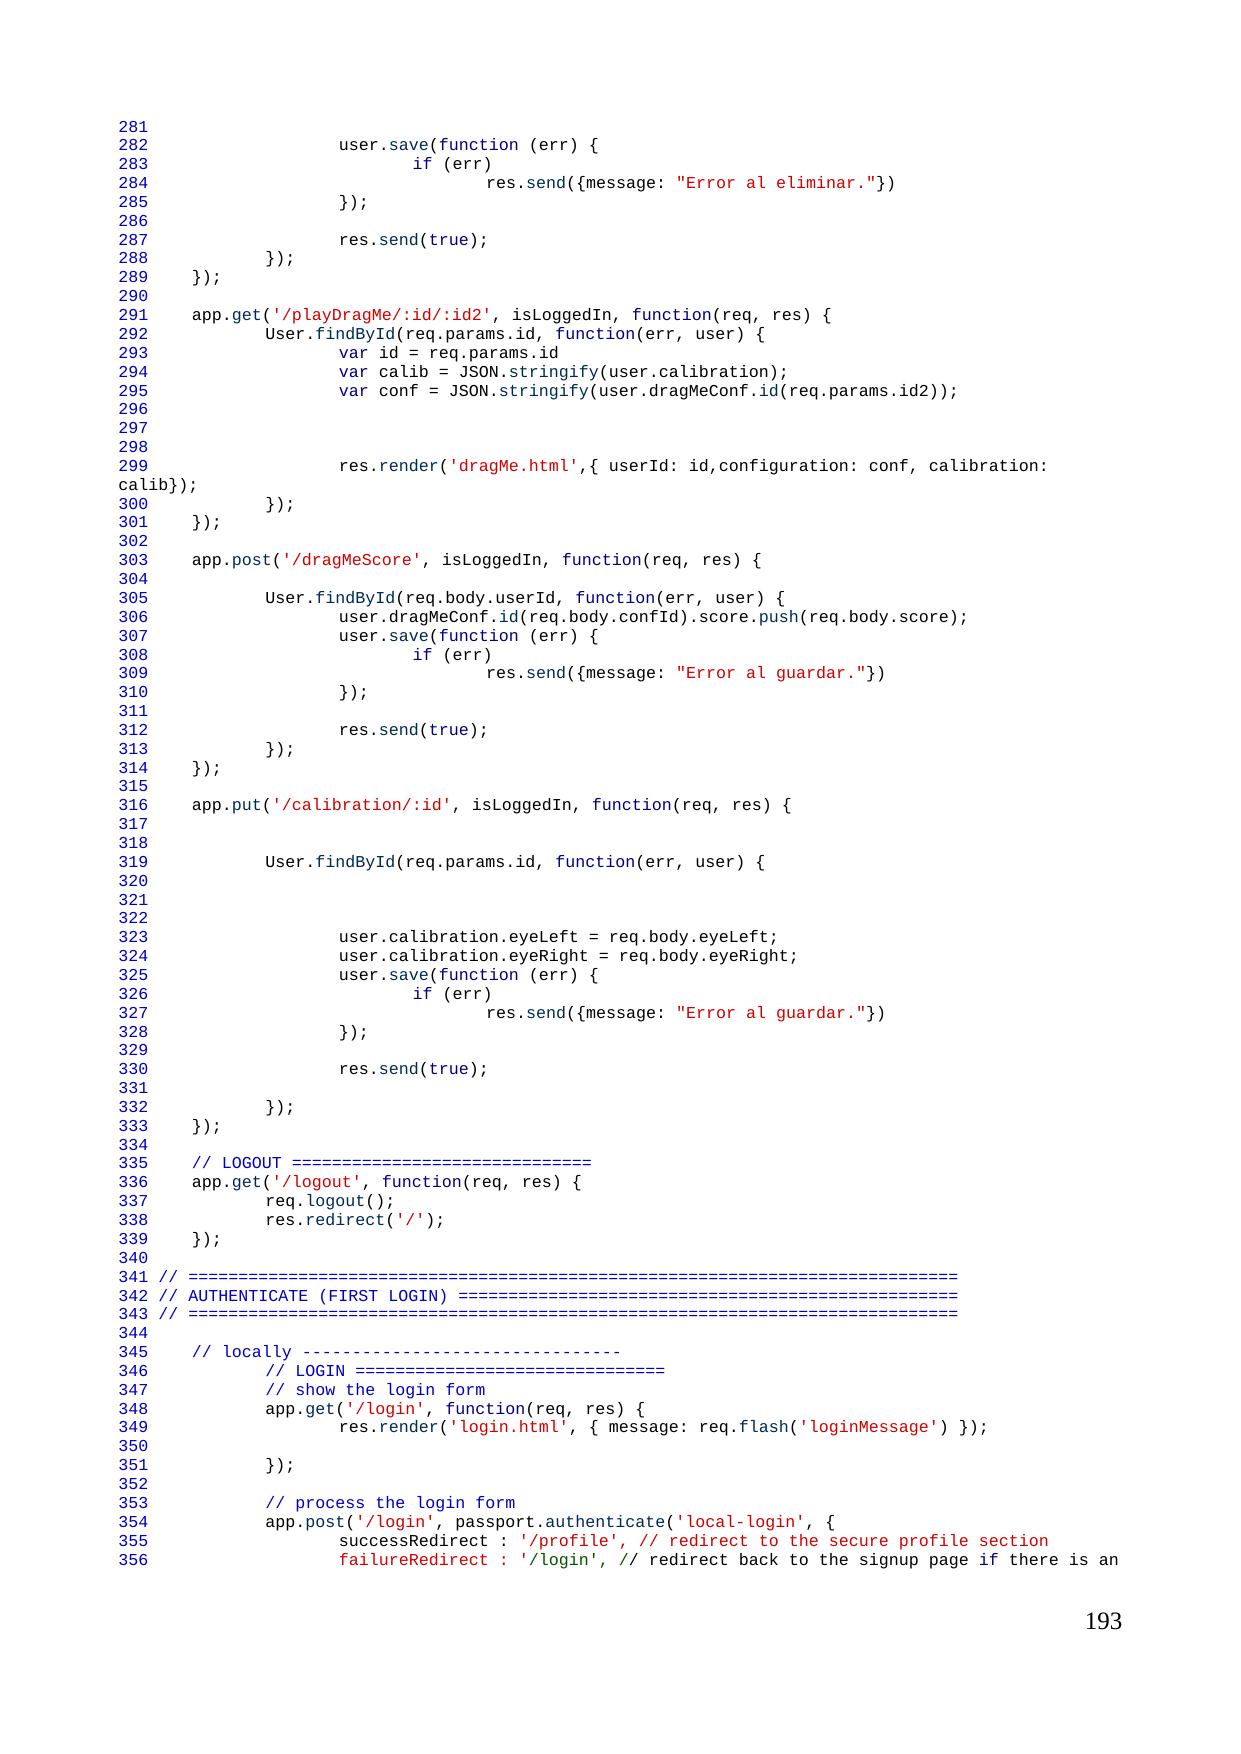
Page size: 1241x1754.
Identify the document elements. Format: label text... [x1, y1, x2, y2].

text 354 app.post('/login', passport.authenticate('local-login', { [118, 1513, 1122, 1532]
text 291 app.get('/playDragMe/:id/:id2', isLoggedIn, function(req, res) { [118, 307, 1122, 326]
text 315 [118, 778, 1122, 797]
text 310 }); [118, 684, 1122, 703]
text 290 [118, 288, 1122, 307]
text 311 [118, 703, 1122, 721]
text 299 res.render('dragMe.html',{ userId: id,configuration: conf, calibration: calib}); [118, 457, 1122, 495]
text 349 res.render('login.html', { message: req.flash('loginMessage') }); [118, 1419, 1122, 1438]
text 282 user.save(function (err) { [118, 137, 1122, 156]
text 308 if (err) [118, 646, 1122, 665]
text 322 [118, 910, 1122, 929]
text 348 app.get('/login', function(req, res) { [118, 1400, 1122, 1419]
text 321 [118, 891, 1122, 910]
text 345 // locally -------------------------------- [118, 1344, 1122, 1362]
text 342 // AUTHENTICATE (FIRST LOGIN) ================================================== [118, 1287, 1122, 1306]
text 324 user.calibration.eyeRight = req.body.eyeRight; [118, 948, 1122, 967]
text 281 [118, 118, 1122, 137]
text 340 [118, 1249, 1122, 1268]
text 336 app.get('/logout', function(req, res) { [118, 1174, 1122, 1193]
text 301 }); [118, 514, 1122, 533]
text 347 // show the login form [118, 1381, 1122, 1400]
text 305 User.findById(req.body.userId, function(err, user) { [118, 589, 1122, 608]
text 288 }); [118, 250, 1122, 269]
text 296 [118, 401, 1122, 420]
text 304 [118, 571, 1122, 589]
text 350 [118, 1438, 1122, 1457]
text 317 [118, 816, 1122, 834]
text 320 [118, 872, 1122, 891]
text 328 }); [118, 1023, 1122, 1042]
text 329 [118, 1042, 1122, 1061]
text 327 res.send({message: "Error al guardar."}) [118, 1004, 1122, 1023]
text 293 var id = req.params.id [118, 344, 1122, 363]
text 326 if (err) [118, 985, 1122, 1004]
text 319 User.findById(req.params.id, function(err, user) { [118, 853, 1122, 872]
text 334 [118, 1136, 1122, 1155]
text 344 [118, 1325, 1122, 1344]
text 323 user.calibration.eyeLeft = req.body.eyeLeft; [118, 929, 1122, 948]
text 355 successRedirect : '/profile', // redirect to the secure profile section [118, 1532, 1122, 1551]
text 307 user.save(function (err) { [118, 627, 1122, 646]
text 287 res.send(true); [118, 231, 1122, 250]
text 337 req.logout(); [118, 1193, 1122, 1212]
text 312 res.send(true); [118, 721, 1122, 740]
text 314 }); [118, 759, 1122, 778]
text 306 user.dragMeConf.id(req.body.confId).score.push(req.body.score); [118, 608, 1122, 627]
text 351 }); [118, 1457, 1122, 1476]
text 283 if (err) [118, 156, 1122, 175]
text 333 }); [118, 1117, 1122, 1136]
text 356 failureRedirect : '/login', // redirect back to the signup page if there is an [118, 1551, 1122, 1570]
text 303 app.post('/dragMeScore', isLoggedIn, function(req, res) { [118, 552, 1122, 571]
text 298 [118, 439, 1122, 457]
text 313 }); [118, 740, 1122, 759]
text 289 }); [118, 269, 1122, 288]
text 332 }); [118, 1098, 1122, 1117]
text 335 // LOGOUT ============================== [118, 1155, 1122, 1174]
text 286 [118, 212, 1122, 231]
text 343 // ============================================================================= [118, 1306, 1122, 1325]
text 292 User.findById(req.params.id, function(err, user) { [118, 326, 1122, 344]
text 316 app.put('/calibration/:id', isLoggedIn, function(req, res) { [118, 797, 1122, 816]
text 285 }); [118, 193, 1122, 212]
text 294 var calib = JSON.stringify(user.calibration); [118, 363, 1122, 382]
text 309 res.send({message: "Error al guardar."}) [118, 665, 1122, 684]
text 339 }); [118, 1231, 1122, 1249]
text 352 [118, 1476, 1122, 1494]
text 331 [118, 1080, 1122, 1098]
text 295 var conf = JSON.stringify(user.dragMeConf.id(req.params.id2)); [118, 382, 1122, 401]
text 353 // process the login form [118, 1494, 1122, 1513]
text 338 res.redirect('/'); [118, 1212, 1122, 1231]
text 284 res.send({message: "Error al eliminar."}) [118, 175, 1122, 193]
text 300 }); [118, 495, 1122, 514]
text 330 res.send(true); [118, 1061, 1122, 1080]
text 318 [118, 834, 1122, 853]
text 302 [118, 533, 1122, 552]
text 341 // ============================================================================= [118, 1268, 1122, 1287]
text 346 // LOGIN =============================== [118, 1362, 1122, 1381]
text 297 [118, 420, 1122, 439]
text 325 user.save(function (err) { [118, 967, 1122, 985]
